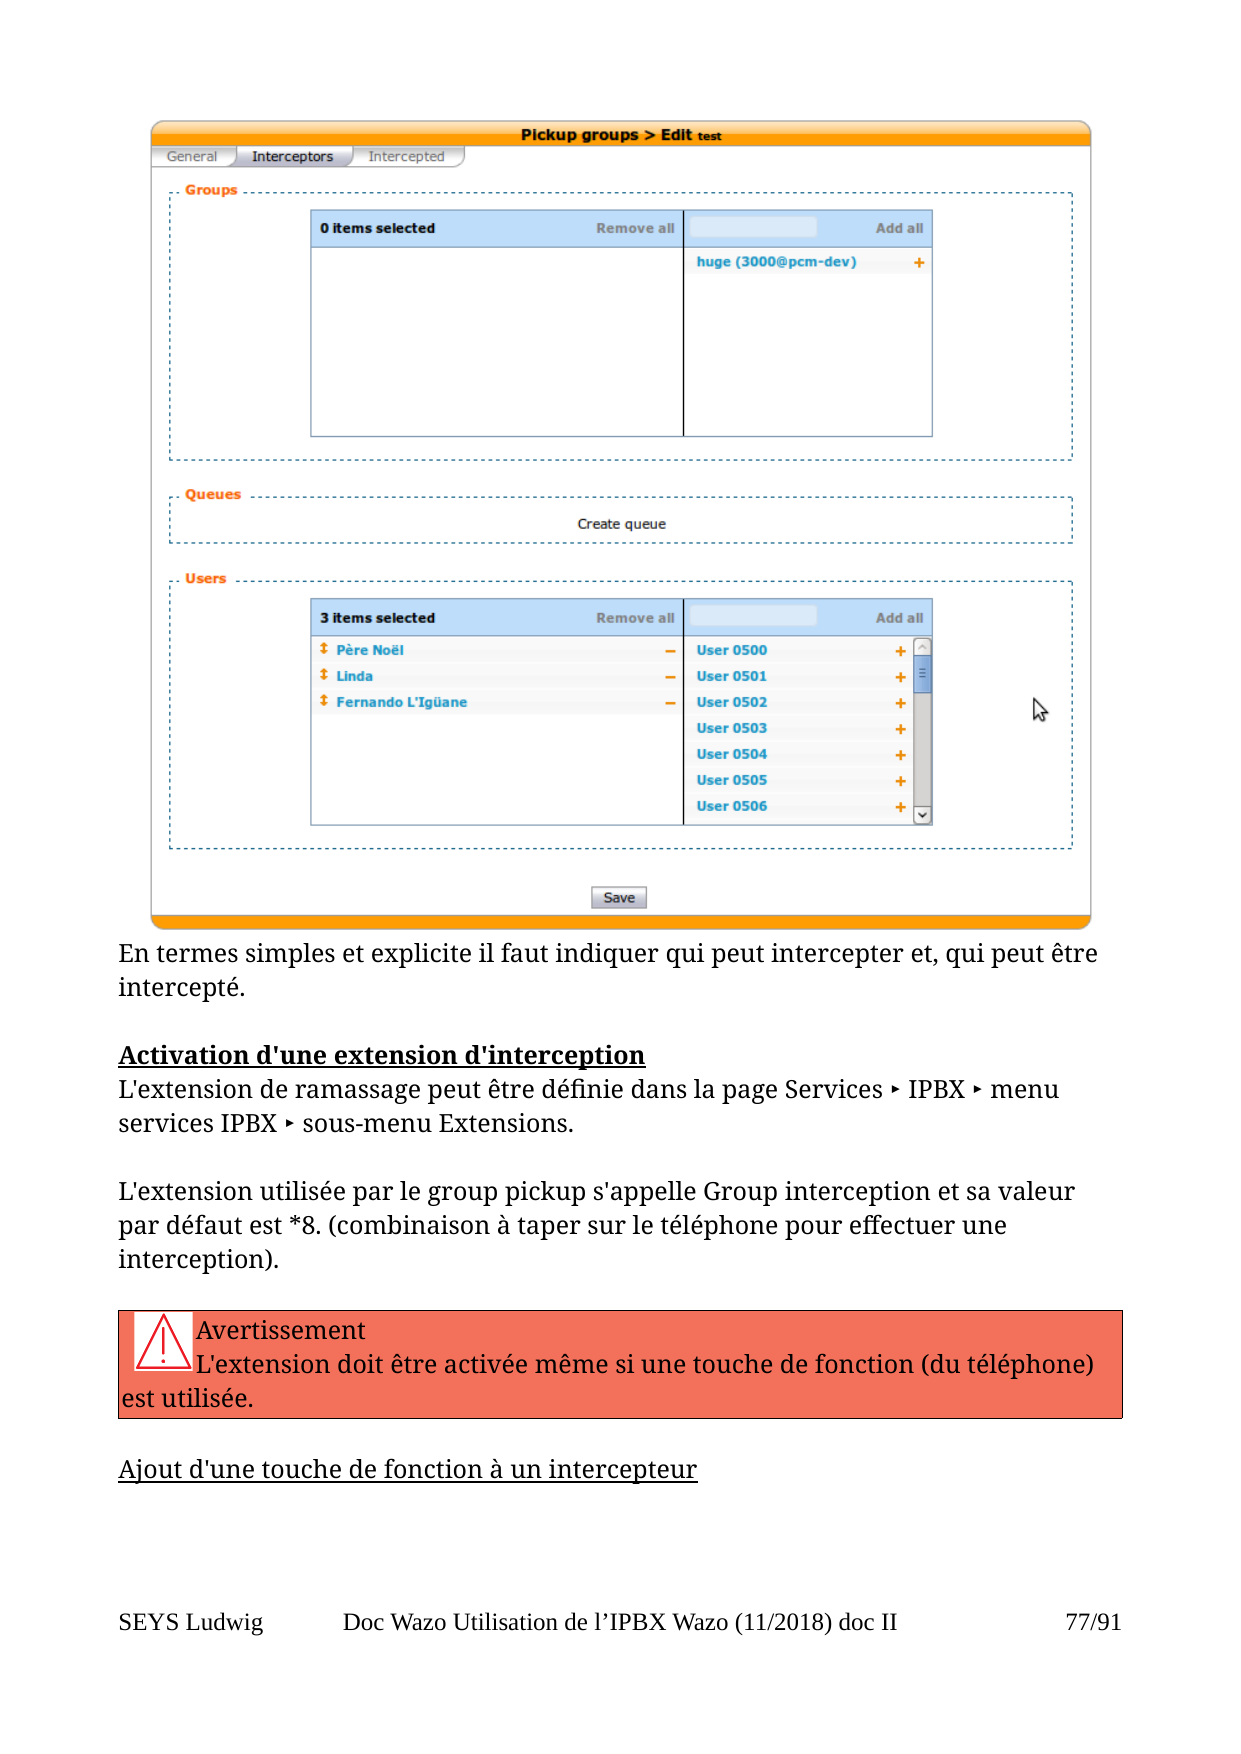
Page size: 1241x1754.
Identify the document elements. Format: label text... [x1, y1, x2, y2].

picture [147, 118, 1093, 936]
text Activation d'une extension d'interception [118, 1037, 1122, 1071]
text Ajout d'une touche de fonction à un intercepteur [118, 1452, 1122, 1486]
text L'extension de ramassage peut être définie dans la page Services ‣ IPBX ‣ menu services IPBX ‣ sous-menu Extensions. [118, 1071, 1122, 1139]
text L'extension doit être activée même si une touche de fonction (du téléphone) est utilisée. [119, 1344, 1122, 1418]
picture [134, 1312, 193, 1371]
text Avertissement [119, 1311, 1122, 1344]
text L'extension utilisée par le group pickup s'appelle Group interception et sa valeur par défaut est *8. (combinaison à taper sur le téléphone pour effectuer une interception). [118, 1174, 1122, 1276]
text En termes simples et explicite il faut indiquer qui peut intercepter et, qui peut être intercepté. [118, 936, 1122, 1003]
